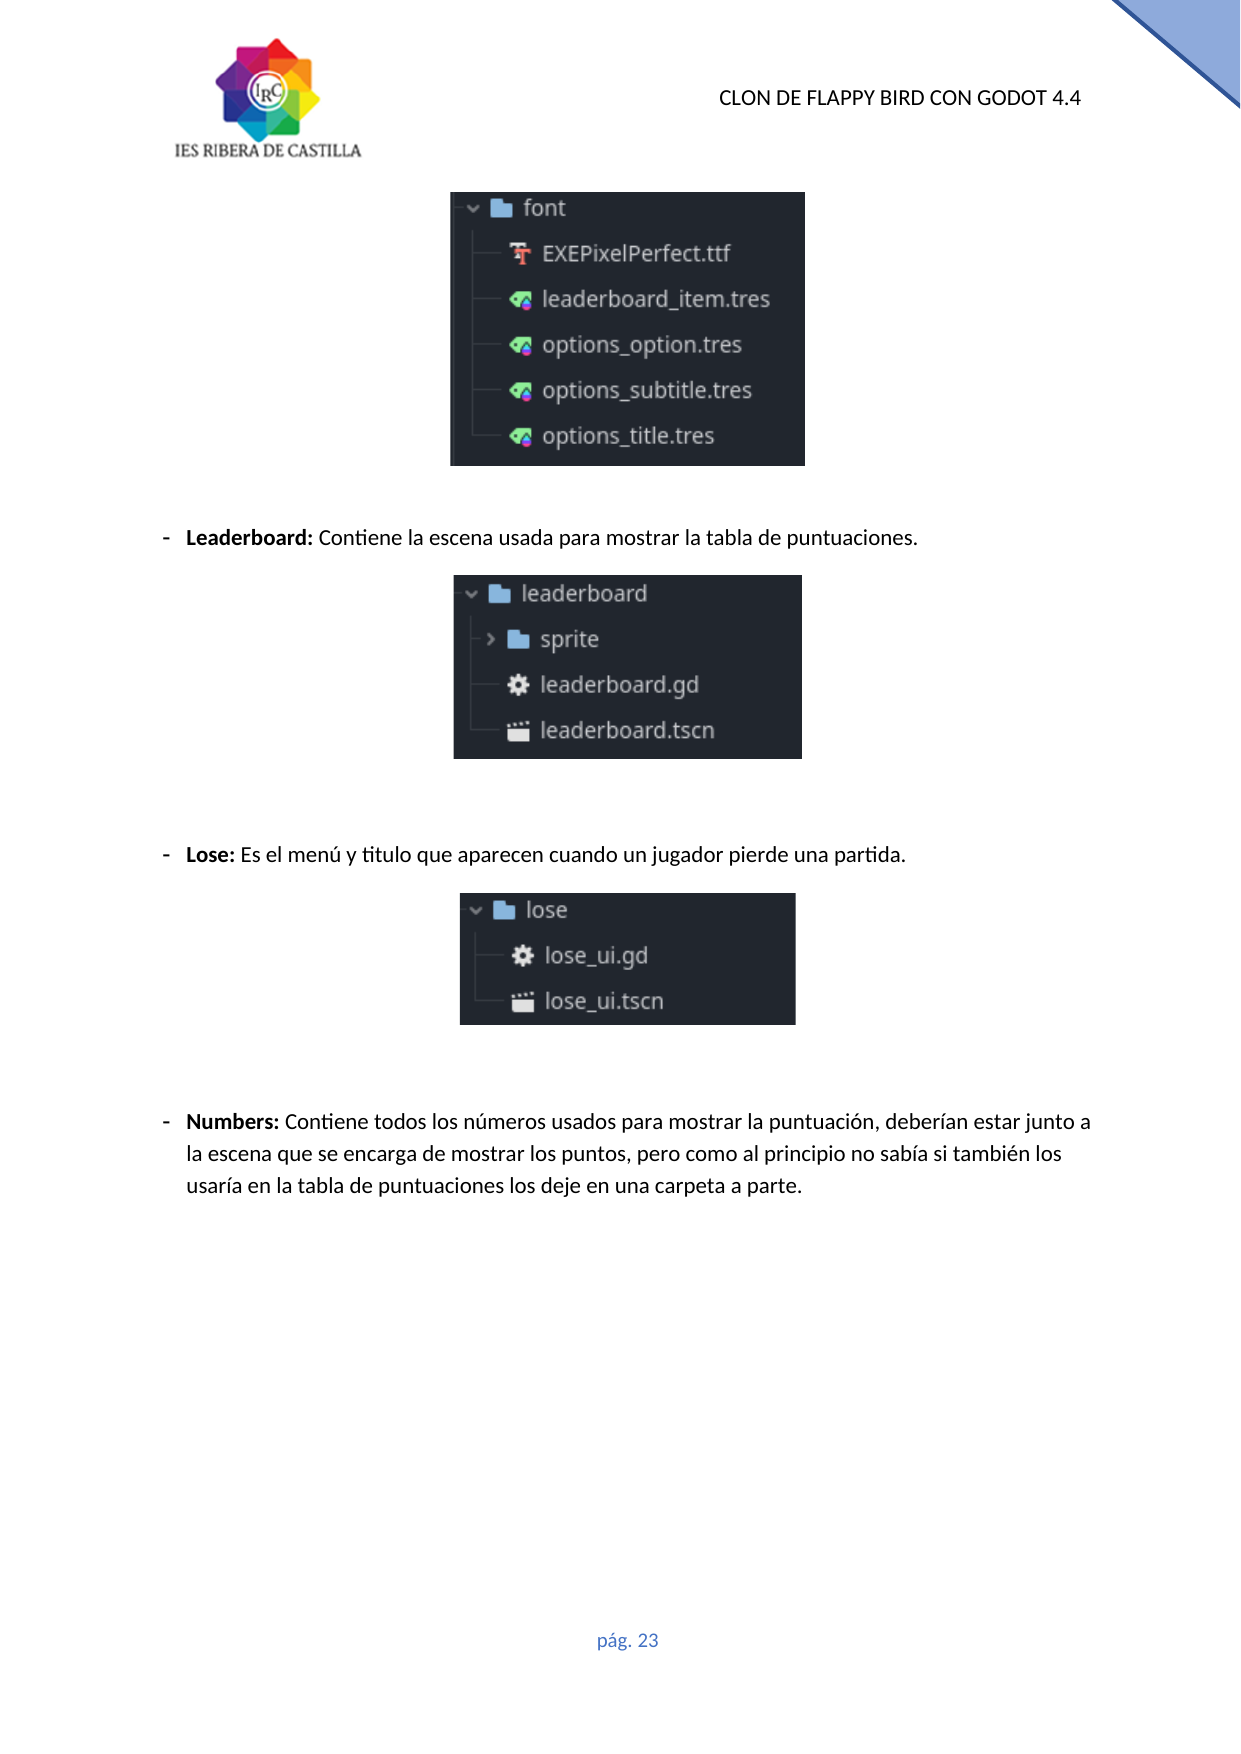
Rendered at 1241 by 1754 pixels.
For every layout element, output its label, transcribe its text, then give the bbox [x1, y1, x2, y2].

list Leaderboard: Contiene la escena usada para mostrar la tabla de puntuaciones. [162, 523, 1093, 551]
picture [450, 192, 805, 466]
list Numbers: Contiene todos los números usados para mostrar la puntuación, deberían estar junto a la escena que se encarga de mostrar los puntos, pero como al principio no sabía si también los usaría en la tabla de puntuaciones los deje en una carpeta a parte. [162, 1107, 1093, 1199]
picture [173, 29, 366, 164]
picture [459, 893, 796, 1025]
picture [453, 575, 802, 759]
list Lose: Es el menú y titulo que aparecen cuando un jugador pierde una partida. [162, 841, 1093, 869]
